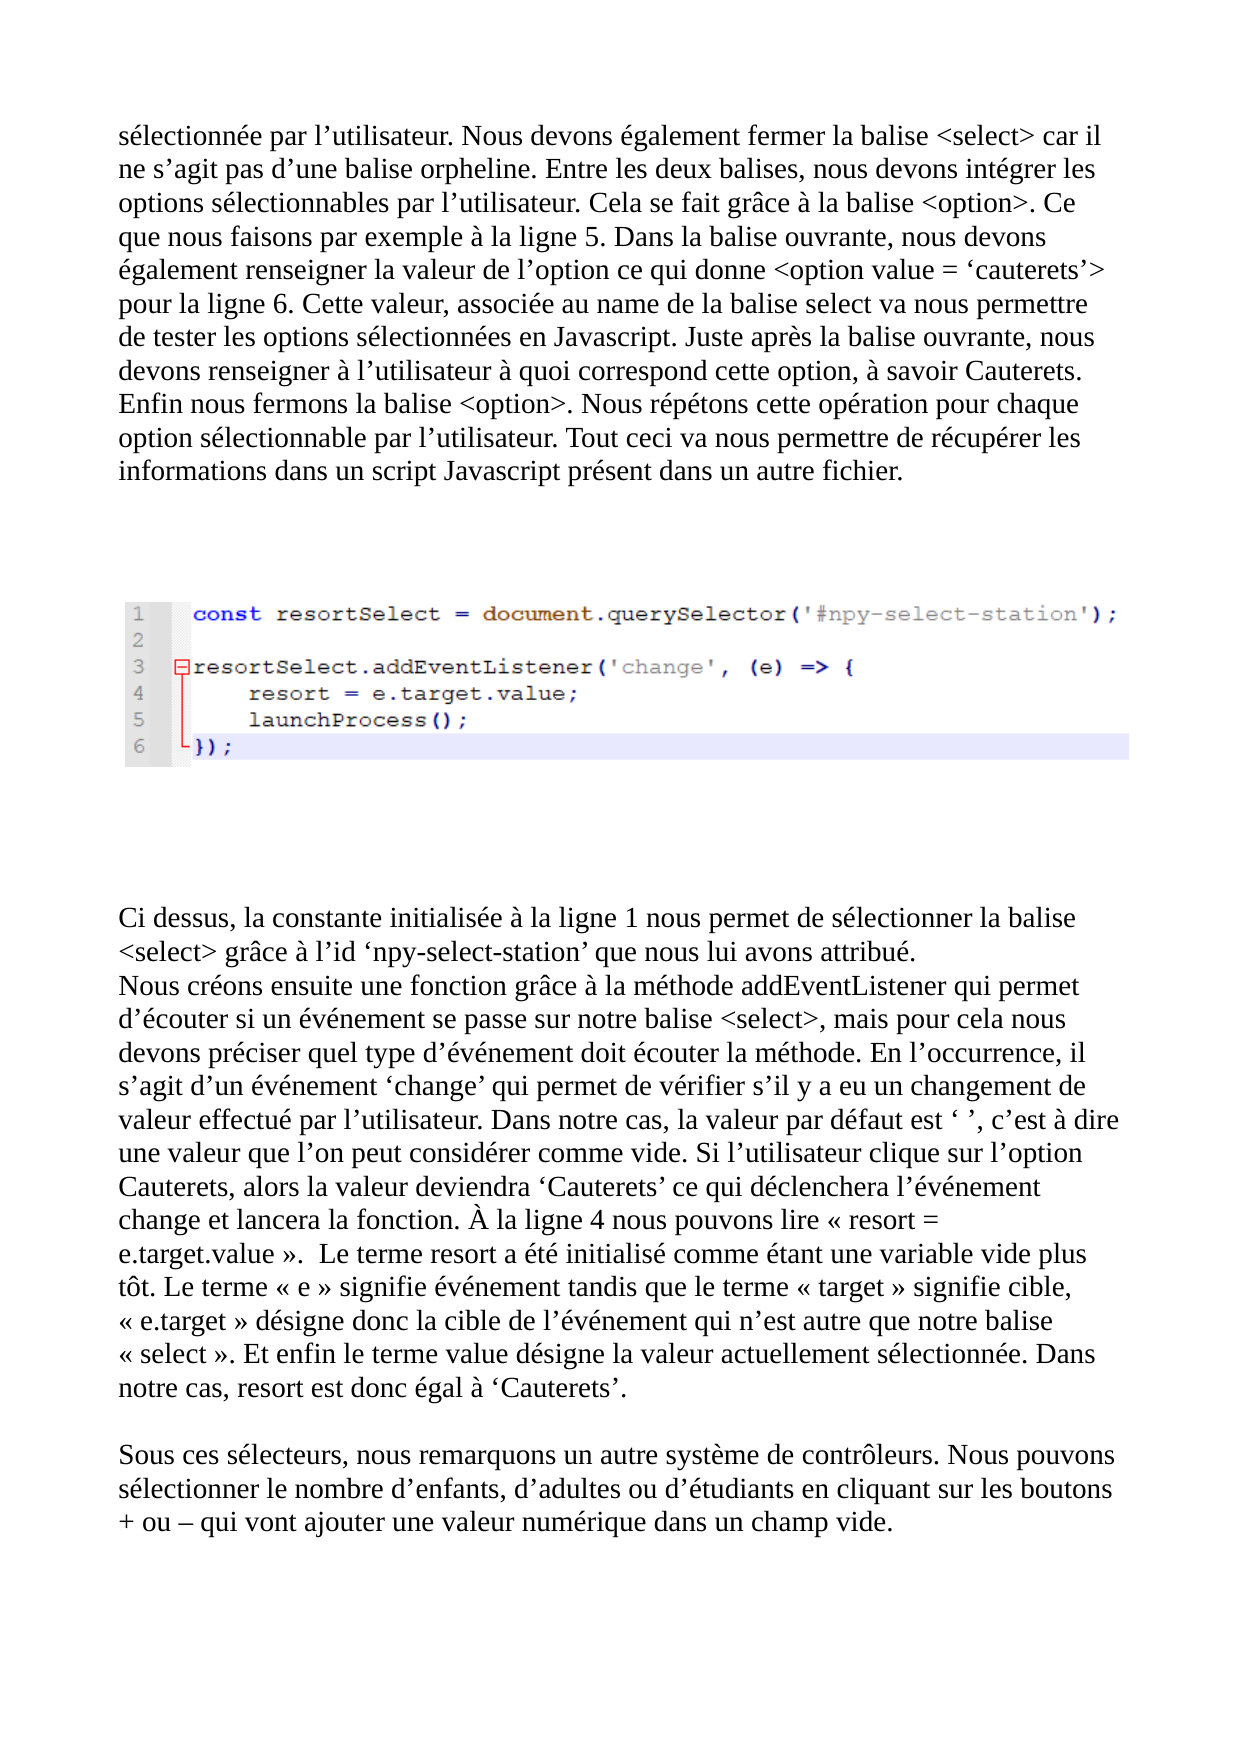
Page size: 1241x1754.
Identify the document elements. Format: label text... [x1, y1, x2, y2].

text Nous créons ensuite une fonction grâce à la méthode addEventListener qui permet d’écouter si un événement se passe sur notre balise <select>, mais pour cela nous devons préciser quel type d’événement doit écouter la méthode. En l’occurrence, il s’agit d’un événement ‘change’ qui permet de vérifier s’il y a eu un changement de valeur effectué par l’utilisateur. Dans notre cas, la valeur par défaut est ‘ ’, c’est à dire une valeur que l’on peut considérer comme vide. Si l’utilisateur clique sur l’option Cauterets, alors la valeur deviendra ‘Cauterets’ ce qui déclenchera l’événement change et lancera la fonction. À la ligne 4 nous pouvons lire « resort = e.target.value ». Le terme resort a été initialisé comme étant une variable vide plus tôt. Le terme « e » signifie événement tandis que le terme « target » signifie cible, « e.target » désigne donc la cible de l’événement qui n’est autre que notre balise « select ». Et enfin le terme value désigne la valeur actuellement sélectionnée. Dans notre cas, resort est donc égal à ‘Cauterets’. [118, 968, 1122, 1404]
text Sous ces sélecteurs, nous remarquons un autre système de contrôleurs. Nous pouvons sélectionner le nombre d’enfants, d’adultes ou d’étudiants en cliquant sur les boutons + ou – qui vont ajouter une valeur numérique dans un champ vide. [118, 1437, 1122, 1538]
picture [125, 602, 1130, 767]
text Ci dessus, la constante initialisée à la ligne 1 nous permet de sélectionner la balise <select> grâce à l’id ‘npy-select-station’ que nous lui avons attribué. [118, 901, 1122, 968]
text sélectionnée par l’utilisateur. Nous devons également fermer la balise <select> car il ne s’agit pas d’une balise orpheline. Entre les deux balises, nous devons intégrer les options sélectionnables par l’utilisateur. Cela se fait grâce à la balise <option>. Ce que nous faisons par exemple à la ligne 5. Dans la balise ouvrante, nous devons également renseigner la valeur de l’option ce qui donne <option value = ‘cauterets’> pour la ligne 6. Cette valeur, associée au name de la balise select va nous permettre de tester les options sélectionnées en Javascript. Juste après la balise ouvrante, nous devons renseigner à l’utilisateur à quoi correspond cette option, à savoir Cauterets. Enfin nous fermons la balise <option>. Nous répétons cette opération pour chaque option sélectionnable par l’utilisateur. Tout ceci va nous permettre de récupérer les informations dans un script Javascript présent dans un autre fichier. [118, 118, 1122, 487]
